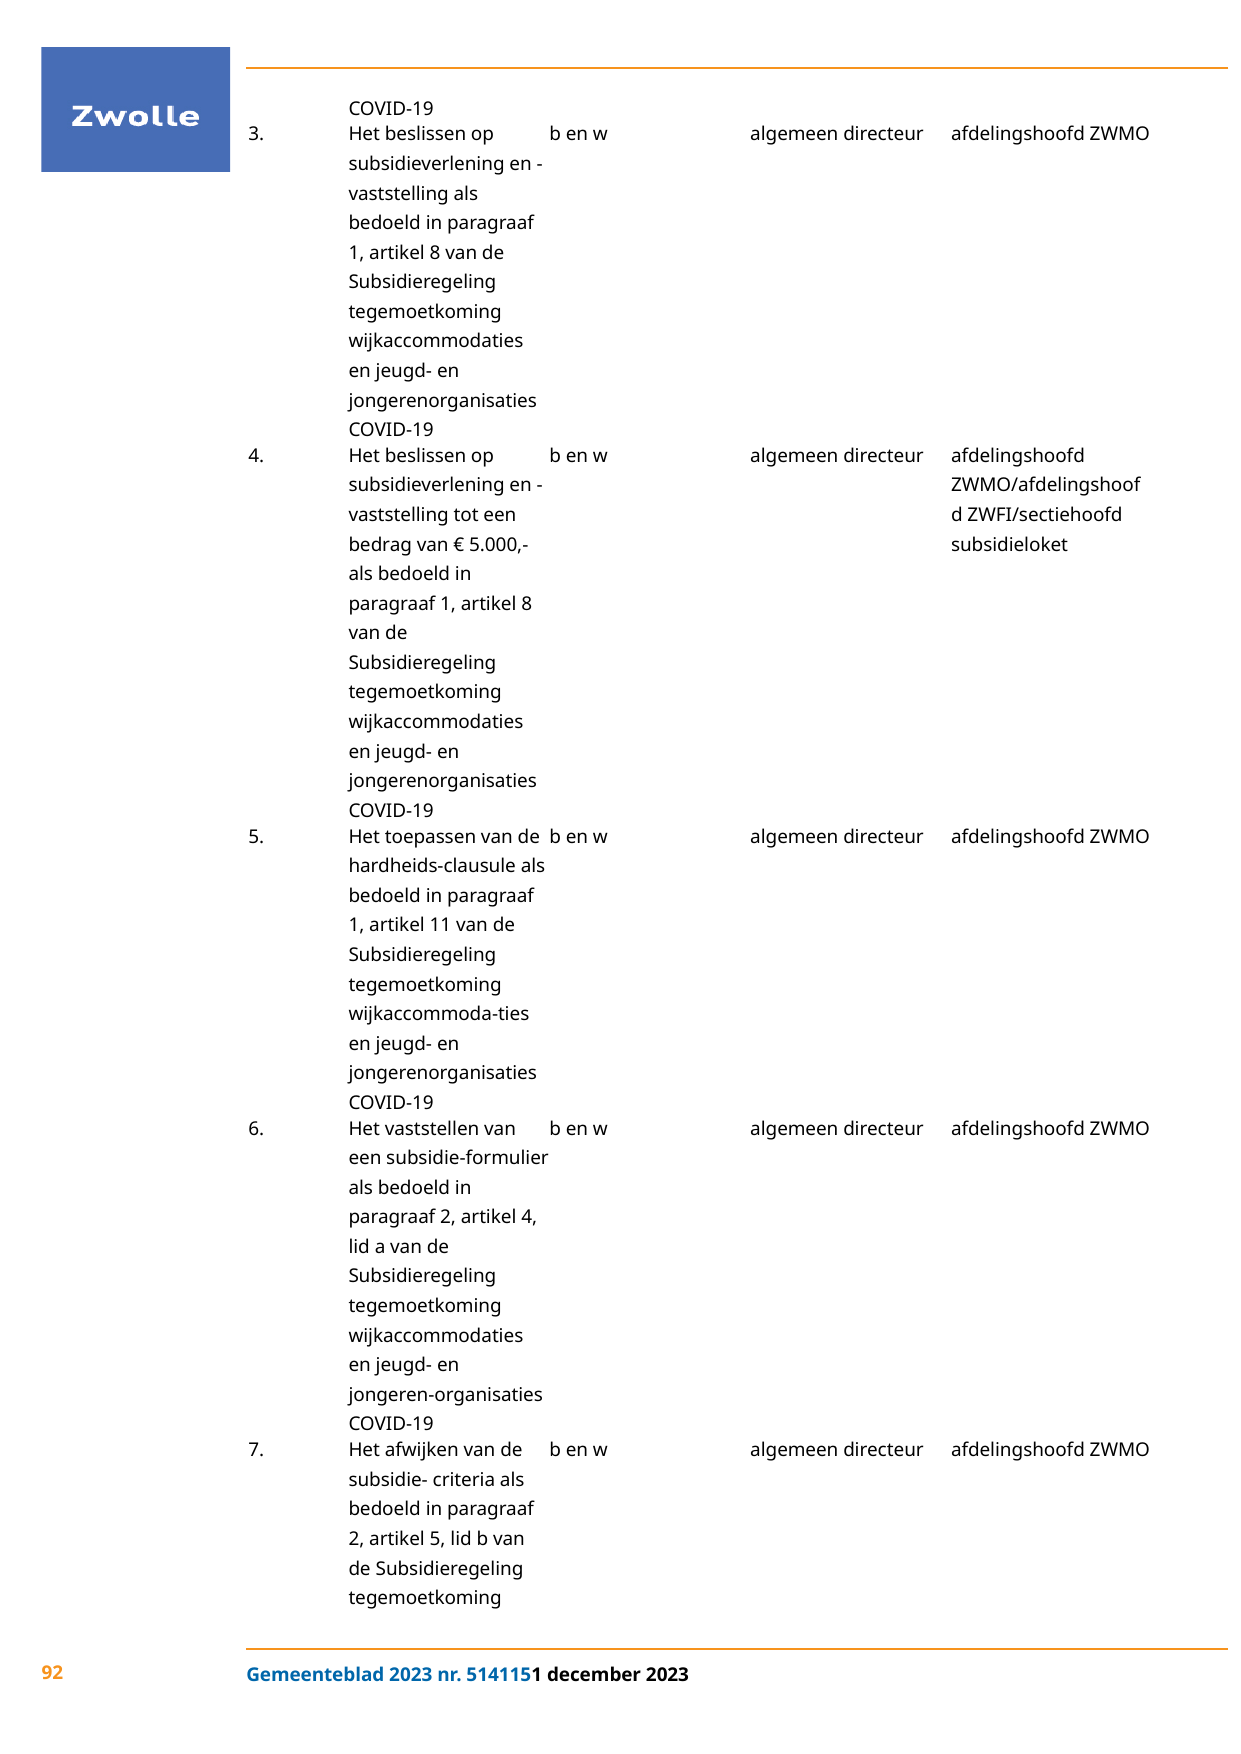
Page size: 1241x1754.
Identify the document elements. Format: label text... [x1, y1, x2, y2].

table_cell Het afwijken van de subsidie- criteria als bedoeld in paragraaf 2, artikel 5, lid b van de Subsidieregeling tegemoetkoming [348, 1436, 549, 1610]
table_cell Het vaststellen van een subsidie-formulier als bedoeld in paragraaf 2, artikel 4, lid a van de Subsidieregeling tegemoetkoming wijkaccommodaties en jeugd- en jongeren-organisaties COVID-19 [348, 1115, 549, 1436]
table_cell algemeen directeur [750, 823, 951, 1115]
table_cell b en w [549, 823, 750, 1115]
table_cell 4. [248, 442, 348, 823]
table_cell algemeen directeur [750, 121, 951, 442]
table_cell COVID-19 [348, 95, 549, 121]
table_cell afdelingshoofd ZWMO [951, 121, 1152, 442]
table_cell algemeen directeur [750, 1436, 951, 1610]
table_cell b en w [549, 121, 750, 442]
table_cell 3. [248, 121, 348, 442]
table_cell [750, 95, 951, 121]
table_cell [951, 95, 1152, 121]
table_cell b en w [549, 1436, 750, 1610]
table_cell afdelingshoofd ZWMO [951, 1436, 1152, 1610]
table_cell afdelingshoofd ZWMO [951, 1115, 1152, 1436]
picture [41, 47, 231, 172]
table_cell algemeen directeur [750, 1115, 951, 1436]
table_cell afdelingshoofd ZWMO [951, 823, 1152, 1115]
table_cell Het beslissen op subsidieverlening en -vaststelling tot een bedrag van € 5.000,- als bedoeld in paragraaf 1, artikel 8 van de Subsidieregeling tegemoetkoming wijkaccommodaties en jeugd- en jongerenorganisaties COVID-19 [348, 442, 549, 823]
table_cell algemeen directeur [750, 442, 951, 823]
table_cell 7. [248, 1436, 348, 1610]
table_cell b en w [549, 1115, 750, 1436]
table_cell b en w [549, 442, 750, 823]
table_cell Het beslissen op subsidieverlening en -vaststelling als bedoeld in paragraaf 1, artikel 8 van de Subsidieregeling tegemoetkoming wijkaccommodaties en jeugd- en jongerenorganisaties COVID-19 [348, 121, 549, 442]
table_cell afdelingshoofd ZWMO/afdelingshoofd ZWFI/sectiehoofd subsidieloket [951, 442, 1152, 823]
table_cell 5. [248, 823, 348, 1115]
table_cell Het toepassen van de hardheids-clausule als bedoeld in paragraaf 1, artikel 11 van de Subsidieregeling tegemoetkoming wijkaccommoda-ties en jeugd- en jongerenorganisaties COVID-19 [348, 823, 549, 1115]
table_cell [549, 95, 750, 121]
table_cell [248, 95, 348, 121]
table_cell 6. [248, 1115, 348, 1436]
